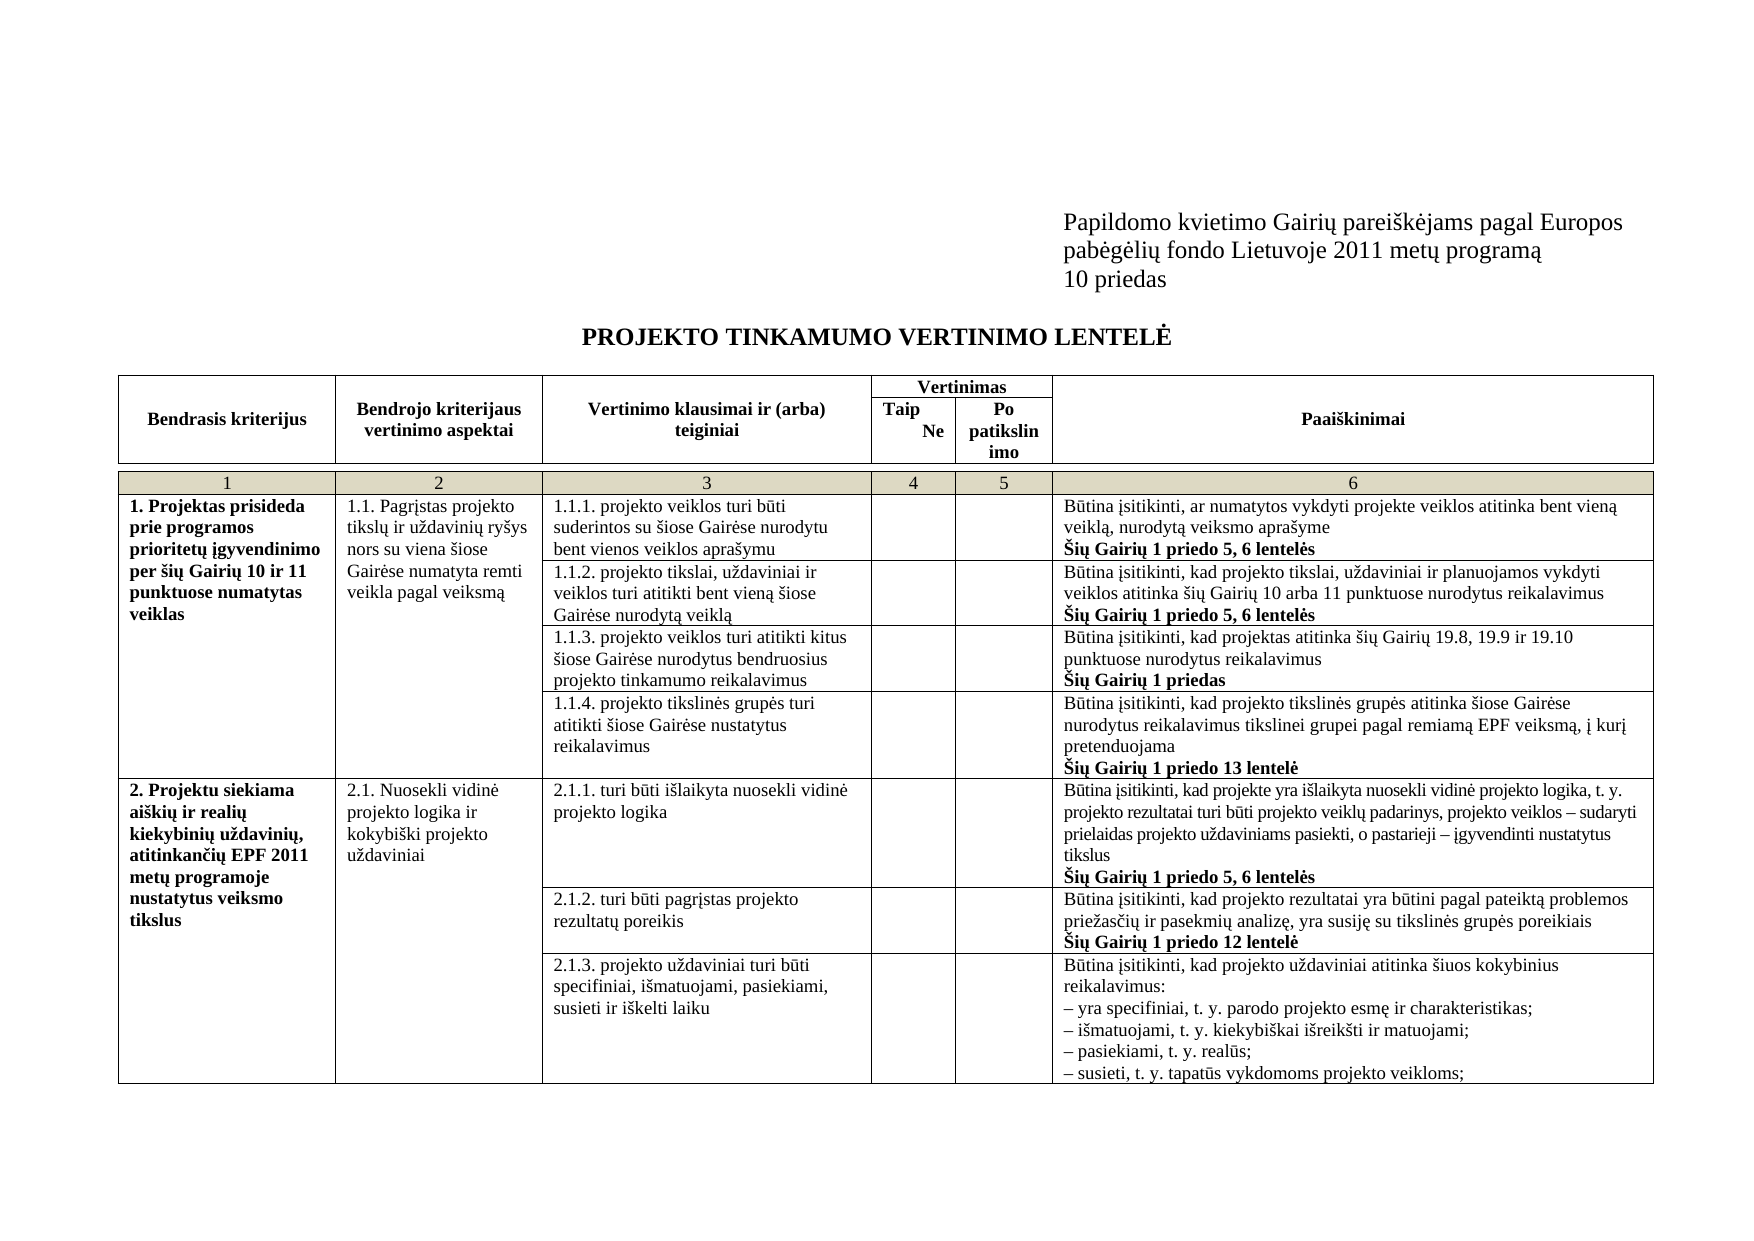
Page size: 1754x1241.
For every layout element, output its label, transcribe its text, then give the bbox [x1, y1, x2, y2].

table_cell 1 [119, 472, 335, 494]
table_cell [956, 954, 1052, 1083]
table_cell [872, 626, 955, 691]
table_cell [956, 495, 1052, 559]
table_cell [956, 779, 1052, 887]
text 10 priedas [1063, 264, 1636, 293]
table_cell Būtina įsitikinti, kad projekto tikslai, uždaviniai ir planuojamos vykdyti veiklos atitinka šių Gairių 10 arba 11 punktuose nurodytus reikalavimus Šių Gairių 1 priedo 5, 6 lentelės [1053, 561, 1653, 625]
text Papildomo kvietimo Gairių pareiškėjams pagal Europos [1063, 207, 1636, 235]
table_cell 1.1.1. projekto veiklos turi būti suderintos su šiose Gairėse nurodytu bent vienos veiklos aprašymu [543, 495, 871, 559]
table_cell 6 [1053, 472, 1653, 494]
table_header Vertinimas [872, 376, 1052, 397]
table_cell Būtina įsitikinti, kad projekto rezultatai yra būtini pagal pateiktą problemos priežasčių ir pasekmių analizę, yra susiję su tikslinės grupės poreikiais Šių Gairių 1 priedo 12 lentelė [1053, 888, 1653, 953]
table_cell [1053, 464, 1653, 471]
table_cell 2.1.3. projekto uždaviniai turi būti specifiniai, išmatuojami, pasiekiami, susieti ir iškelti laiku [543, 954, 871, 1083]
table_cell [955, 464, 1052, 471]
table_cell [871, 464, 955, 471]
table_cell [956, 626, 1052, 691]
table_cell 2.1. Nuosekli vidinė projekto logika ir kokybiški projekto uždaviniai [336, 779, 542, 1083]
table_cell 5 [956, 472, 1052, 494]
table_cell [872, 692, 955, 778]
table_cell Taip Ne [872, 398, 955, 463]
table_cell [872, 561, 955, 625]
table_cell 2. Projektu siekiama aiškių ir realių kiekybinių uždavinių, atitinkančių EPF 2011 metų programoje nustatytus veiksmo tikslus [119, 779, 335, 1083]
table_cell [872, 779, 955, 887]
table_cell 1.1. Pagrįstas projekto tikslų ir uždavinių ryšys nors su viena šiose Gairėse numatyta remti veikla pagal veiksmą [336, 495, 542, 778]
table_cell Būtina įsitikinti, kad projekto tikslinės grupės atitinka šiose Gairėse nurodytus reikalavimus tikslinei grupei pagal remiamą EPF veiksmą, į kurį pretenduojama Šių Gairių 1 priedo 13 lentelė [1053, 692, 1653, 778]
table_cell Būtina įsitikinti, kad projekte yra išlaikyta nuosekli vidinė projekto logika, t. y. projekto rezultatai turi būti projekto veiklų padarinys, projekto veiklos – sudaryti prielaidas projekto uždaviniams pasiekti, o pastarieji – įgyvendinti nustatytus tikslus Šių Gairių 1 priedo 5, 6 lentelės [1053, 779, 1653, 887]
table_cell Būtina įsitikinti, ar numatytos vykdyti projekte veiklos atitinka bent vieną veiklą, nurodytą veiksmo aprašyme Šių Gairių 1 priedo 5, 6 lentelės [1053, 495, 1653, 559]
table_cell [872, 495, 955, 559]
table_cell 3 [543, 472, 871, 494]
table_cell 2.1.1. turi būti išlaikyta nuosekli vidinė projekto logika [543, 779, 871, 887]
table_cell 1.1.2. projekto tikslai, uždaviniai ir veiklos turi atitikti bent vieną šiose Gairėse nurodytą veiklą [543, 561, 871, 625]
table_cell [956, 692, 1052, 778]
table_cell [542, 464, 871, 471]
table_cell [872, 954, 955, 1083]
table_cell Po patikslinimo [956, 398, 1052, 463]
table_cell Būtina įsitikinti, kad projektas atitinka šių Gairių 19.8, 19.9 ir 19.10 punktuose nurodytus reikalavimus Šių Gairių 1 priedas [1053, 626, 1653, 691]
table_header Bendrasis kriterijus [119, 376, 335, 463]
table_header Vertinimo klausimai ir (arba) teiginiai [543, 376, 871, 463]
table_cell [336, 464, 542, 471]
table_cell 2 [336, 472, 542, 494]
table_cell 1. Projektas prisideda prie programos prioritetų įgyvendinimo per šių Gairių 10 ir 11 punktuose numatytas veiklas [119, 495, 335, 778]
table_cell [872, 888, 955, 953]
table_cell [956, 561, 1052, 625]
table_cell Būtina įsitikinti, kad projekto uždaviniai atitinka šiuos kokybinius reikalavimus: – yra specifiniai, t. y. parodo projekto esmę ir charakteristikas; – išmatuojami, t. y. kiekybiškai išreikšti ir matuojami; – pasiekiami, t. y. realūs; – susieti, t. y. tapatūs vykdomoms projekto veikloms; [1053, 954, 1653, 1083]
table_cell [118, 464, 336, 471]
text pabėgėlių fondo Lietuvoje 2011 metų programą [1063, 235, 1636, 264]
table_cell [956, 888, 1052, 953]
table_header Paaiškinimai [1053, 376, 1653, 463]
table_cell 4 [872, 472, 955, 494]
text PROJEKTO TINKAMUMO VERTINIMO LENTELĖ [118, 322, 1636, 350]
table_cell 2.1.2. turi būti pagrįstas projekto rezultatų poreikis [543, 888, 871, 953]
table_header Bendrojo kriterijaus vertinimo aspektai [336, 376, 542, 463]
table_cell 1.1.4. projekto tikslinės grupės turi atitikti šiose Gairėse nustatytus reikalavimus [543, 692, 871, 778]
table_cell 1.1.3. projekto veiklos turi atitikti kitus šiose Gairėse nurodytus bendruosius projekto tinkamumo reikalavimus [543, 626, 871, 691]
